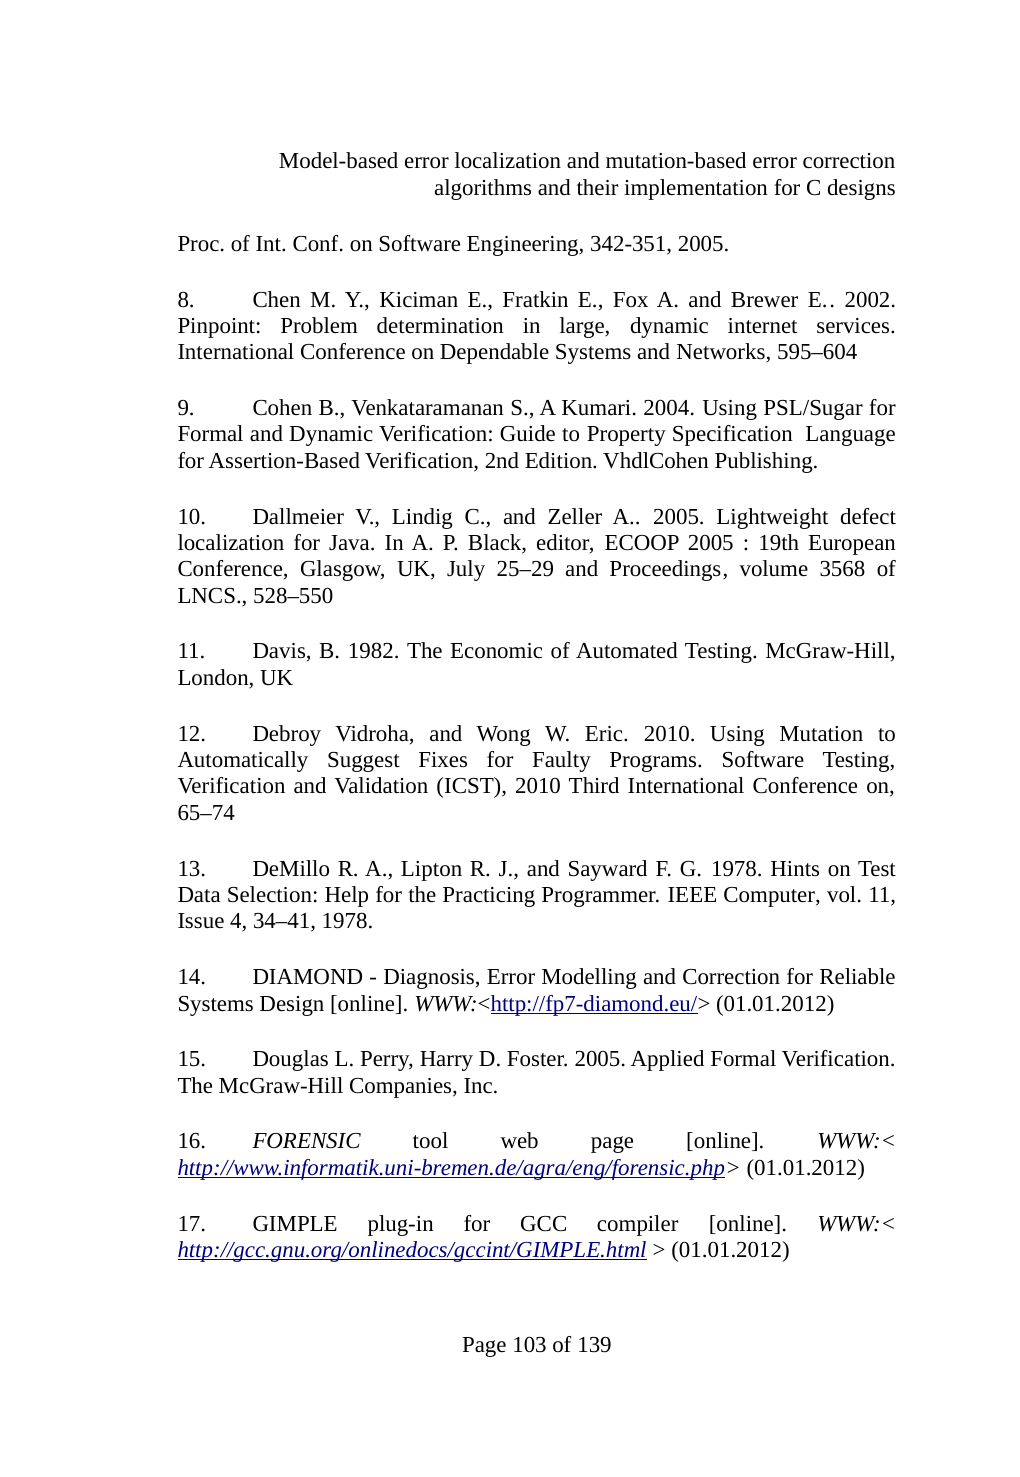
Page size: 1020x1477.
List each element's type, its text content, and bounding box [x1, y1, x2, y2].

text 8. Chen M. Y., Kiciman E., Fratkin E., Fox A. and Brewer E.. 2002. Pinpoint: Problem determination in large, dynamic internet services. International Conference on Dependable Systems and Networks, 595–604 [177, 286, 896, 365]
text 9. Cohen B., Venkataramanan S., A Kumari. 2004. Using PSL/Sugar for Formal and Dynamic Verification: Guide to Property Specification Language for Assertion-Based Verification, 2nd Edition. VhdlCohen Publishing. [177, 394, 896, 473]
text 11. Davis, B. 1982. The Economic of Automated Testing. McGraw-Hill, London, UK [177, 638, 896, 690]
text 16. FORENSIC tool web page [online]. WWW:< http://www.informatik.uni-bremen.de/agra/eng/forensic.php> (01.01.2012) [177, 1128, 896, 1180]
text 14. DIAMOND - Diagnosis, Error Modelling and Correction for Reliable Systems Design [online]. WWW:<http://fp7-diamond.eu/> (01.01.2012) [177, 963, 896, 1016]
text 15. Douglas L. Perry, Harry D. Foster. 2005. Applied Formal Verification. The McGraw-Hill Companies, Inc. [177, 1045, 896, 1098]
text 13. DeMillo R. A., Lipton R. J., and Sayward F. G. 1978. Hints on Test Data Selection: Help for the Practicing Programmer. IEEE Computer, vol. 11, Issue 4, 34–41, 1978. [177, 855, 896, 934]
text 12. Debroy Vidroha, and Wong W. Eric. 2010. Using Mutation to Automatically Suggest Fixes for Faulty Programs. Software Testing, Verification and Validation (ICST), 2010 Third International Conference on, 65–74 [177, 720, 896, 825]
text 10. Dallmeier V., Lindig C., and Zeller A.. 2005. Lightweight defect localization for Java. In A. P. Black, editor, ECOOP 2005 : 19th European Conference, Glasgow, UK, July 25–29 and Proceedings, volume 3568 of LNCS., 528–550 [177, 503, 896, 608]
text 17. GIMPLE plug-in for GCC compiler [online]. WWW:< http://gcc.gnu.org/onlinedocs/gccint/GIMPLE.html > (01.01.2012) [177, 1210, 896, 1262]
text Proc. of Int. Conf. on Software Engineering, 342-351, 2005. [177, 230, 896, 256]
